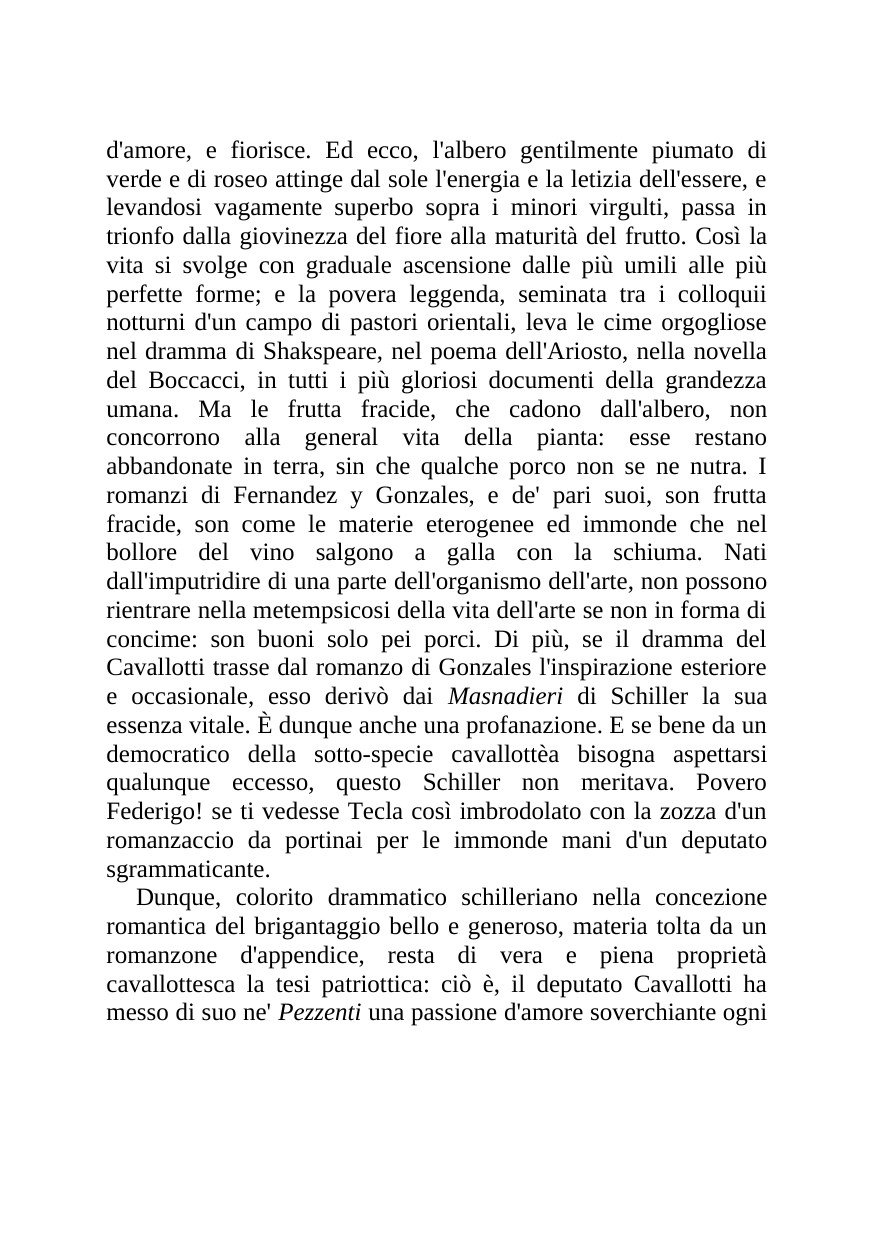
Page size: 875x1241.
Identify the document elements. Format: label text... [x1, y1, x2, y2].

text Dunque, colorito drammatico schilleriano nella concezione romantica del brigantaggio bello e generoso, materia tolta da un romanzone d'appendice, resta di vera e piena proprietà cavallottesca la tesi patriottica: ciò è, il deputato Cavallotti ha messo di suo ne' Pezzenti una passione d'amore soverchiante ogni [106, 882, 768, 1026]
text d'amore, e fiorisce. Ed ecco, l'albero gentilmente piumato di verde e di roseo attinge dal sole l'energia e la letizia dell'essere, e levandosi vagamente superbo sopra i minori virgulti, passa in trionfo dalla giovinezza del fiore alla maturità del frutto. Così la vita si svolge con graduale ascensione dalle più umili alle più perfette forme; e la povera leggenda, seminata tra i colloquii notturni d'un campo di pastori orientali, leva le cime orgogliose nel dramma di Shakspeare, nel poema dell'Ariosto, nella novella del Boccacci, in tutti i più gloriosi documenti della grandezza umana. Ma le frutta fracide, che cadono dall'albero, non concorrono alla general vita della pianta: esse restano abbandonate in terra, sin che qualche porco non se ne nutra. I romanzi di Fernandez y Gonzales, e de' pari suoi, son frutta fracide, son come le materie eterogenee ed immonde che nel bollore del vino salgono a galla con la schiuma. Nati dall'imputridire di una parte dell'organismo dell'arte, non possono rientrare nella metempsicosi della vita dell'arte se non in forma di concime: son buoni solo pei porci. Di più, se il dramma del Cavallotti trasse dal romanzo di Gonzales l'inspirazione esteriore e occasionale, esso derivò dai Masnadieri di Schiller la sua essenza vitale. È dunque anche una profanazione. E se bene da un democratico della sotto-specie cavallottèa bisogna aspettarsi qualunque eccesso, questo Schiller non meritava. Povero Federigo! se ti vedesse Tecla così imbrodolato con la zozza d'un romanzaccio da portinai per le immonde mani d'un deputato sgrammaticante. [106, 135, 768, 882]
